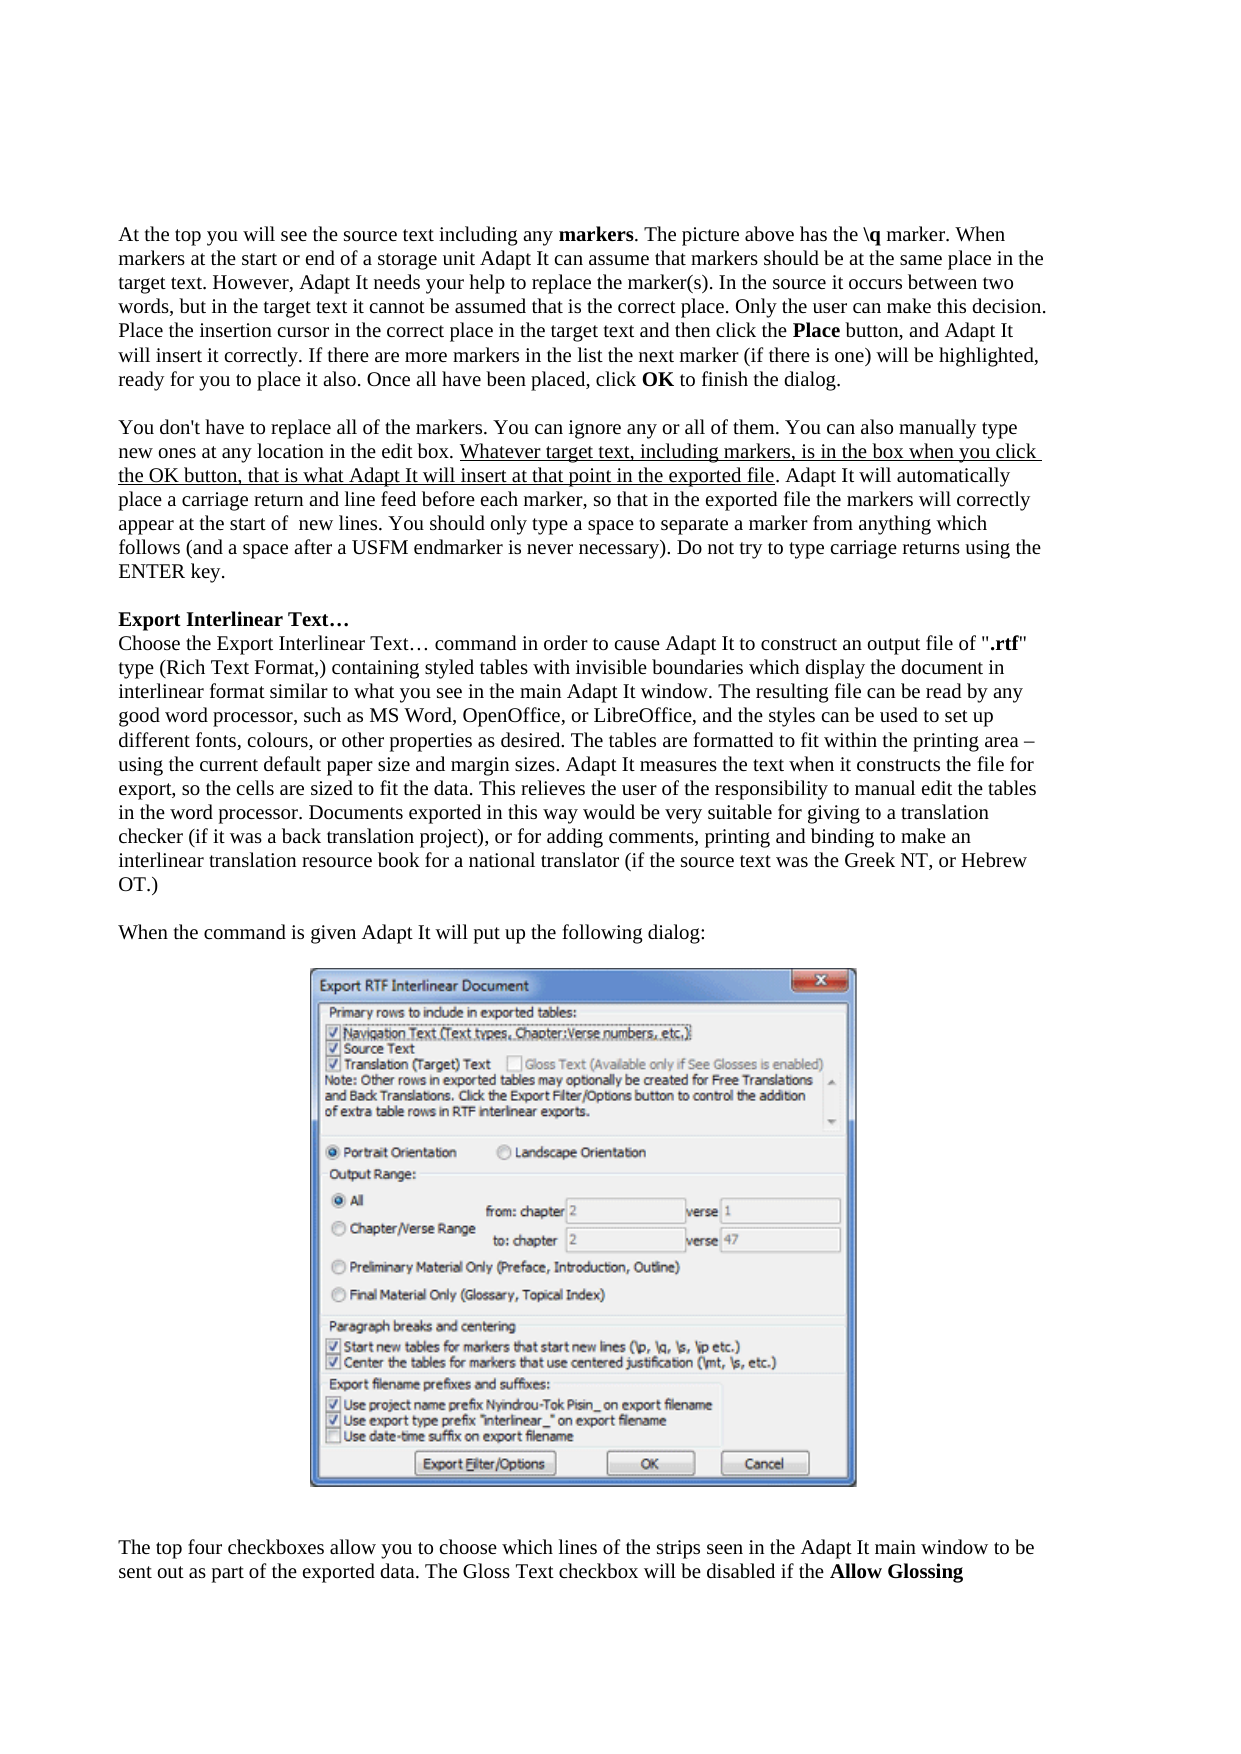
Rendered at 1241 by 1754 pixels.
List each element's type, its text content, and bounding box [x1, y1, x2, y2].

text At the top you will see the source text including any markers. The picture above has the \q marker. When markers at the start or end of a storage unit Adapt It can assume that markers should be at the same place in the target text. However, Adapt It needs your help to replace the marker(s). In the source it occurs between two words, but in the target text it cannot be assumed that is the correct place. Only the user can make this decision. Place the insertion cursor in the correct place in the target text and then click the Place button, and Adapt It will insert it correctly. If there are more markers in the list the next marker (if there is one) will be highlighted, ready for you to place it also. Once all have been placed, click OK to finish the dialog. [118, 222, 1048, 391]
text When the command is given Adapt It will put up the following dialog: [118, 920, 1048, 944]
text Export Interlinear Text… Choose the Export Interlinear Text… command in order to cause Adapt It to construct an output file of ".rtf" type (Rich Text Format,) containing styled tables with invisible boundaries which display the document in interlinear format similar to what you see in the main Adapt It window. The resulting file can be read by any good word processor, such as MS Word, OpenOffice, or LibreOffice, and the styles can be used to set up different fonts, colours, or other properties as desired. The tables are formatted to fit within the printing area – using the current default paper size and margin sizes. Adapt It measures the text when it constructs the file for export, so the cells are sized to fit the data. This relieves the user of the responsibility to manual edit the tables in the word processor. Documents exported in this way would be very suitable for giving to a translation checker (if it was a back translation project), or for adding comments, printing and binding to make an interlinear translation resource book for a national translator (if the source text was the Greek NT, or Hebrew OT.) [118, 607, 1048, 896]
text The top four checkboxes allow you to choose which lines of the strips seen in the Adapt It main window to be sent out as part of the exported data. The Gloss Text checkbox will be disabled if the Allow Glossing [118, 1535, 1048, 1583]
text You don't have to replace all of the markers. You can ignore any or all of them. You can also manually type new ones at any location in the edit box. Whatever target text, including markers, is in the box when you click the OK button, that is what Adapt It will insert at that point in the exported file. Adapt It will automatically place a carriage return and line feed before each marker, so that in the exported file the markers will correctly appear at the start of new lines. You should only type a space to separate a marker from anything which follows (and a space after a USFM endmarker is never necessary). Do not try to type carriage returns using the ENTER key. [118, 415, 1048, 583]
picture [310, 968, 857, 1487]
